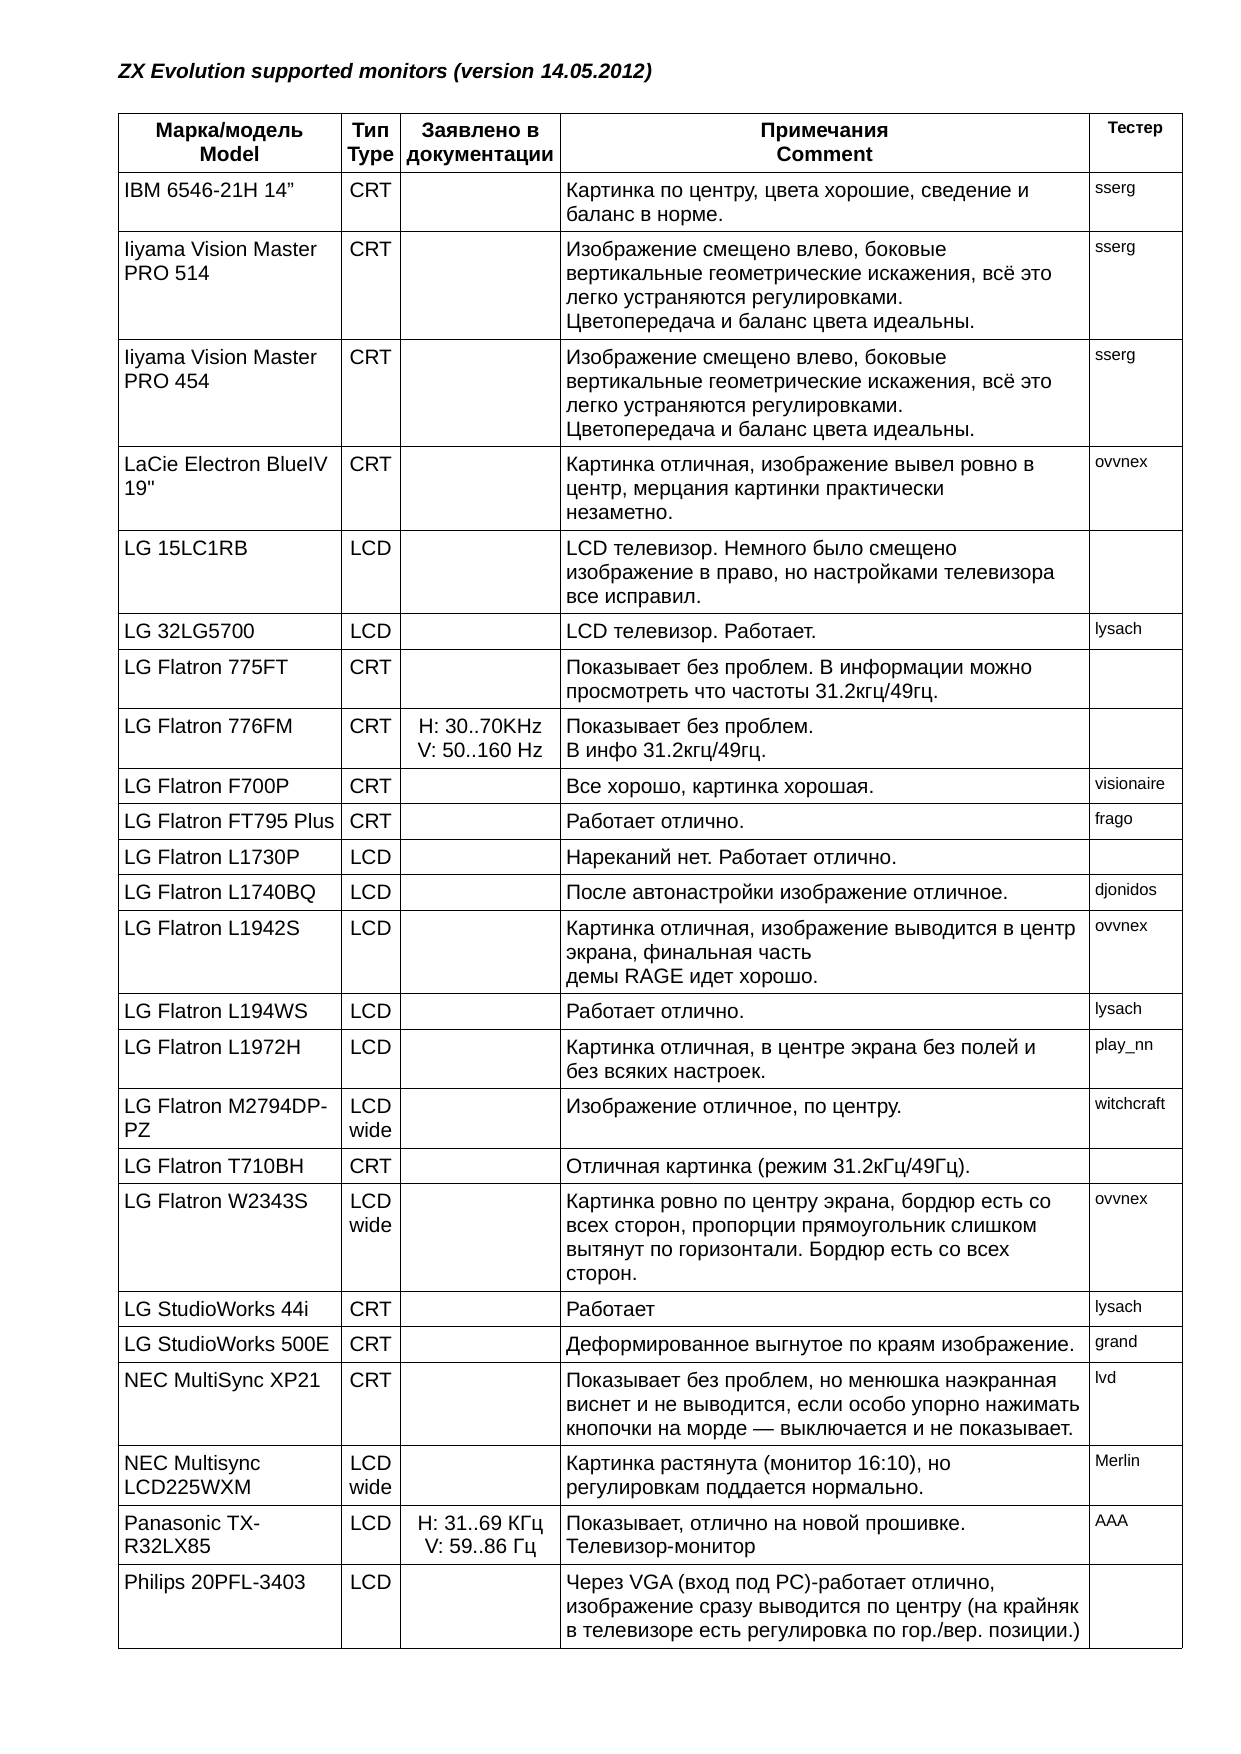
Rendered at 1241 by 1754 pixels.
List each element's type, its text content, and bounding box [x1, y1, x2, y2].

table_cell [401, 232, 560, 339]
table_cell [401, 994, 560, 1029]
table_cell LCD [342, 1030, 400, 1088]
table_header Заявлено в документации [401, 114, 560, 172]
table_cell LG Flatron T710BH [119, 1149, 341, 1183]
table_cell witchcraft [1090, 1089, 1182, 1148]
table_cell [401, 1184, 560, 1291]
table_cell Показывает без проблем, но менюшка наэкранная виснет и не выводится, если особо упорно нажимать кнопочки на морде — выключается и не показывает. [561, 1363, 1089, 1445]
table_cell Philips 20PFL-3403 [119, 1565, 341, 1647]
table_cell Изображение отличное, по центру. [561, 1089, 1089, 1148]
table_cell sserg [1090, 173, 1182, 231]
table_cell [401, 1446, 560, 1504]
table_header Тип Type [342, 114, 400, 172]
table_cell [401, 1292, 560, 1326]
table_cell Отличная картинка (режим 31.2кГц/49Гц). [561, 1149, 1089, 1183]
table_cell Картинка отличная, изображение выводится в центр экрана, финальная часть демы RAGE идет хорошо. [561, 911, 1089, 993]
table_cell H: 31..69 КГц V: 59..86 Гц [401, 1506, 560, 1564]
table_cell [401, 1030, 560, 1088]
table_cell LCD [342, 614, 400, 649]
table_cell [401, 1327, 560, 1362]
table_cell LG Flatron L1972H [119, 1030, 341, 1088]
table_cell CRT [342, 1327, 400, 1362]
table_cell frago [1090, 804, 1182, 839]
table_cell LCD телевизор. Работает. [561, 614, 1089, 649]
table_cell [401, 769, 560, 803]
table_cell LG Flatron L1730P [119, 840, 341, 874]
table_cell LG Flatron L194WS [119, 994, 341, 1029]
table_cell [401, 650, 560, 708]
table_cell CRT [342, 709, 400, 768]
table_cell LG StudioWorks 500E [119, 1327, 341, 1362]
table_cell LG 15LC1RB [119, 531, 341, 613]
table_cell LCD [342, 994, 400, 1029]
table_cell lysach [1090, 1292, 1182, 1326]
table_cell lysach [1090, 614, 1182, 649]
table_cell [401, 340, 560, 446]
table_cell LG Flatron 776FM [119, 709, 341, 768]
table_cell [401, 173, 560, 231]
table_cell [401, 1565, 560, 1647]
table_cell CRT [342, 1292, 400, 1326]
table_cell Iiyama Vision Master PRO 514 [119, 232, 341, 339]
table_cell LCD wide [342, 1089, 400, 1148]
table_cell [401, 1149, 560, 1183]
table_cell lysach [1090, 994, 1182, 1029]
table_header Марка/модель Model [119, 114, 341, 172]
table_cell LG Flatron W2343S [119, 1184, 341, 1291]
table_cell play_nn [1090, 1030, 1182, 1088]
table_cell sserg [1090, 232, 1182, 339]
table_cell CRT [342, 1149, 400, 1183]
table_cell LCD wide [342, 1184, 400, 1291]
table_cell CRT [342, 1363, 400, 1445]
table_cell Деформированное выгнутое по краям изображение. [561, 1327, 1089, 1362]
table_cell [401, 1363, 560, 1445]
table_cell visionaire [1090, 769, 1182, 803]
table_cell Картинка ровно по центру экрана, бордюр есть со всех сторон, пропорции прямоугольник слишком вытянут по горизонтали. Бордюр есть со всех сторон. [561, 1184, 1089, 1291]
table_cell Работает отлично. [561, 994, 1089, 1029]
table_cell CRT [342, 650, 400, 708]
table_cell LCD [342, 875, 400, 910]
table_cell IBM 6546-21H 14” [119, 173, 341, 231]
table_cell LG Flatron L1740BQ [119, 875, 341, 910]
table_cell Merlin [1090, 1446, 1182, 1504]
table_cell Изображение смещено влево, боковые вертикальные геометрические искажения, всё это легко устраняются регулировками. Цветопередача и баланс цвета идеальны. [561, 340, 1089, 446]
table_cell [401, 447, 560, 530]
table_cell [401, 614, 560, 649]
table_cell [1090, 709, 1182, 768]
table_cell [401, 804, 560, 839]
table_cell Все хорошо, картинка хорошая. [561, 769, 1089, 803]
table_cell LCD [342, 1565, 400, 1647]
table_cell Картинка по центру, цвета хорошие, сведение и баланс в норме. [561, 173, 1089, 231]
table_cell [401, 911, 560, 993]
table_cell CRT [342, 173, 400, 231]
table_cell LCD [342, 911, 400, 993]
table_cell djonidos [1090, 875, 1182, 910]
table_cell Iiyama Vision Master PRO 454 [119, 340, 341, 446]
table_cell [401, 531, 560, 613]
table_cell NEC Multisync LCD225WXM [119, 1446, 341, 1504]
table_cell Работает отлично. [561, 804, 1089, 839]
table_cell [401, 875, 560, 910]
table_cell LG Flatron L1942S [119, 911, 341, 993]
table_cell ovvnex [1090, 1184, 1182, 1291]
table_cell AAA [1090, 1506, 1182, 1564]
table_cell [1090, 650, 1182, 708]
table_cell [401, 840, 560, 874]
table_cell ovvnex [1090, 447, 1182, 530]
table_cell Картинка отличная, изображение вывел ровно в центр, мерцания картинки практически незаметно. [561, 447, 1089, 530]
table_cell Нареканий нет. Работает отлично. [561, 840, 1089, 874]
table_cell LG Flatron 775FT [119, 650, 341, 708]
table_cell Работает [561, 1292, 1089, 1326]
table_cell [1090, 531, 1182, 613]
table_cell sserg [1090, 340, 1182, 446]
table_cell [1090, 840, 1182, 874]
table_cell LG StudioWorks 44i [119, 1292, 341, 1326]
table_cell CRT [342, 804, 400, 839]
table_cell LCD [342, 840, 400, 874]
table_cell LG Flatron F700P [119, 769, 341, 803]
table_cell ovvnex [1090, 911, 1182, 993]
table_cell LaCie Electron BlueIV 19" [119, 447, 341, 530]
table_cell CRT [342, 232, 400, 339]
table_cell После автонастройки изображение отличное. [561, 875, 1089, 910]
table_cell LCD wide [342, 1446, 400, 1504]
table_cell LCD [342, 1506, 400, 1564]
table_cell Показывает без проблем. В инфо 31.2кгц/49гц. [561, 709, 1089, 768]
table_cell LG Flatron FT795 Plus [119, 804, 341, 839]
table_cell CRT [342, 340, 400, 446]
table_cell Через VGA (вход под PC)-работает отлично, изображение сразу выводится по центру (на крайняк в телевизоре есть регулировка по гор./вер. позиции.) [561, 1565, 1089, 1647]
table_cell LCD [342, 531, 400, 613]
table_cell LG Flatron M2794DP-PZ [119, 1089, 341, 1148]
table_header Примечания Comment [561, 114, 1089, 172]
table_cell [401, 1089, 560, 1148]
table_cell Картинка отличная, в центре экрана без полей и без всяких настроек. [561, 1030, 1089, 1088]
table_cell LCD телевизор. Немного было смещено изображение в право, но настройками телевизора все исправил. [561, 531, 1089, 613]
table_cell grand [1090, 1327, 1182, 1362]
table_cell NEC MultiSync XP21 [119, 1363, 341, 1445]
table_cell [1090, 1565, 1182, 1647]
table_cell CRT [342, 447, 400, 530]
table_header Тестер [1090, 114, 1182, 172]
table_cell Картинка растянута (монитор 16:10), но регулировкам поддается нормально. [561, 1446, 1089, 1504]
table_cell CRT [342, 769, 400, 803]
table_cell lvd [1090, 1363, 1182, 1445]
table_cell Показывает без проблем. В информации можно просмотреть что частоты 31.2кгц/49гц. [561, 650, 1089, 708]
table_cell Изображение смещено влево, боковые вертикальные геометрические искажения, всё это легко устраняются регулировками. Цветопередача и баланс цвета идеальны. [561, 232, 1089, 339]
table_cell [1090, 1149, 1182, 1183]
table_cell Показывает, отлично на новой прошивке. Телевизор-монитор [561, 1506, 1089, 1564]
table_cell H: 30..70KHz V: 50..160 Hz [401, 709, 560, 768]
table_cell LG 32LG5700 [119, 614, 341, 649]
table_cell Panasonic TX-R32LX85 [119, 1506, 341, 1564]
